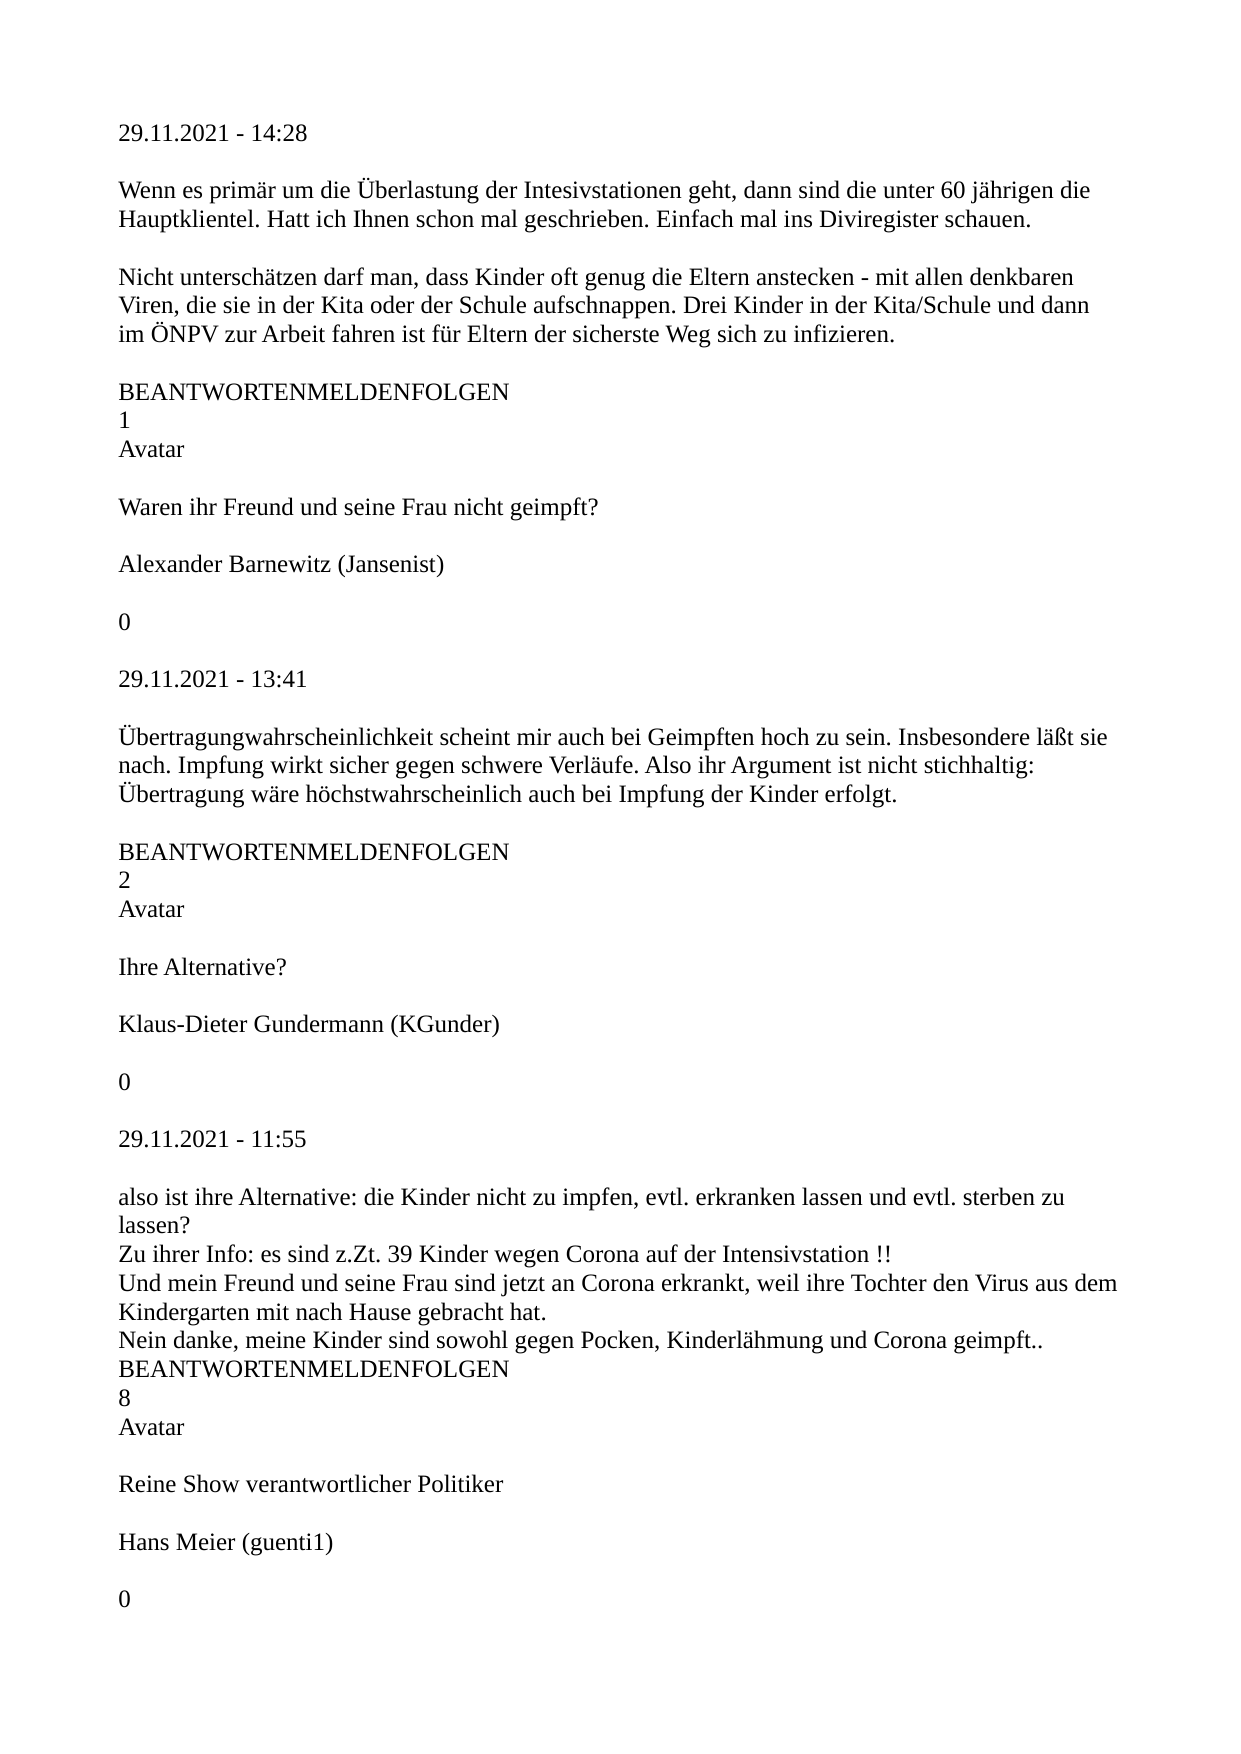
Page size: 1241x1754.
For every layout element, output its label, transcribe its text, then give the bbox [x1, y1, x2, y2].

text 29.11.2021 - 13:41 [118, 664, 1122, 693]
text Nicht unterschätzen darf man, dass Kinder oft genug die Eltern anstecken - mit allen denkbaren Viren, die sie in der Kita oder der Schule aufschnappen. Drei Kinder in der Kita/Schule und dann im ÖNPV zur Arbeit fahren ist für Eltern der sicherste Weg sich zu infizieren. [118, 262, 1122, 348]
text 1 [118, 406, 1122, 434]
text Avatar [118, 434, 1122, 463]
text 29.11.2021 - 14:28 [118, 118, 1122, 147]
text Ihre Alternative? [118, 952, 1122, 981]
text Reine Show verantwortlicher Politiker [118, 1469, 1122, 1498]
text 8 [118, 1383, 1122, 1412]
text Nein danke, meine Kinder sind sowohl gegen Pocken, Kinderlähmung und Corona geimpft.. [118, 1326, 1122, 1354]
text 0 [118, 1584, 1122, 1613]
text Und mein Freund und seine Frau sind jetzt an Corona erkrankt, weil ihre Tochter den Virus aus dem Kindergarten mit nach Hause gebracht hat. [118, 1268, 1122, 1326]
text BEANTWORTENMELDENFOLGEN [118, 1354, 1122, 1383]
text Hans Meier (guenti1) [118, 1527, 1122, 1556]
text Alexander Barnewitz (Jansenist) [118, 549, 1122, 578]
text 0 [118, 1067, 1122, 1096]
text BEANTWORTENMELDENFOLGEN [118, 377, 1122, 406]
text 2 [118, 866, 1122, 894]
text Klaus-Dieter Gundermann (KGunder) [118, 1009, 1122, 1038]
text Zu ihrer Info: es sind z.Zt. 39 Kinder wegen Corona auf der Intensivstation !! [118, 1239, 1122, 1268]
text Avatar [118, 1412, 1122, 1441]
text 29.11.2021 - 11:55 [118, 1124, 1122, 1153]
text Übertragungwahrscheinlichkeit scheint mir auch bei Geimpften hoch zu sein. Insbesondere läßt sie nach. Impfung wirkt sicher gegen schwere Verläufe. Also ihr Argument ist nicht stichhaltig: Übertragung wäre höchstwahrscheinlich auch bei Impfung der Kinder erfolgt. [118, 722, 1122, 808]
text Waren ihr Freund und seine Frau nicht geimpft? [118, 492, 1122, 521]
text Avatar [118, 894, 1122, 923]
text Wenn es primär um die Überlastung der Intesivstationen geht, dann sind die unter 60 jährigen die Hauptklientel. Hatt ich Ihnen schon mal geschrieben. Einfach mal ins Diviregister schauen. [118, 176, 1122, 233]
text also ist ihre Alternative: die Kinder nicht zu impfen, evtl. erkranken lassen und evtl. sterben zu lassen? [118, 1182, 1122, 1239]
text BEANTWORTENMELDENFOLGEN [118, 837, 1122, 866]
text 0 [118, 607, 1122, 636]
